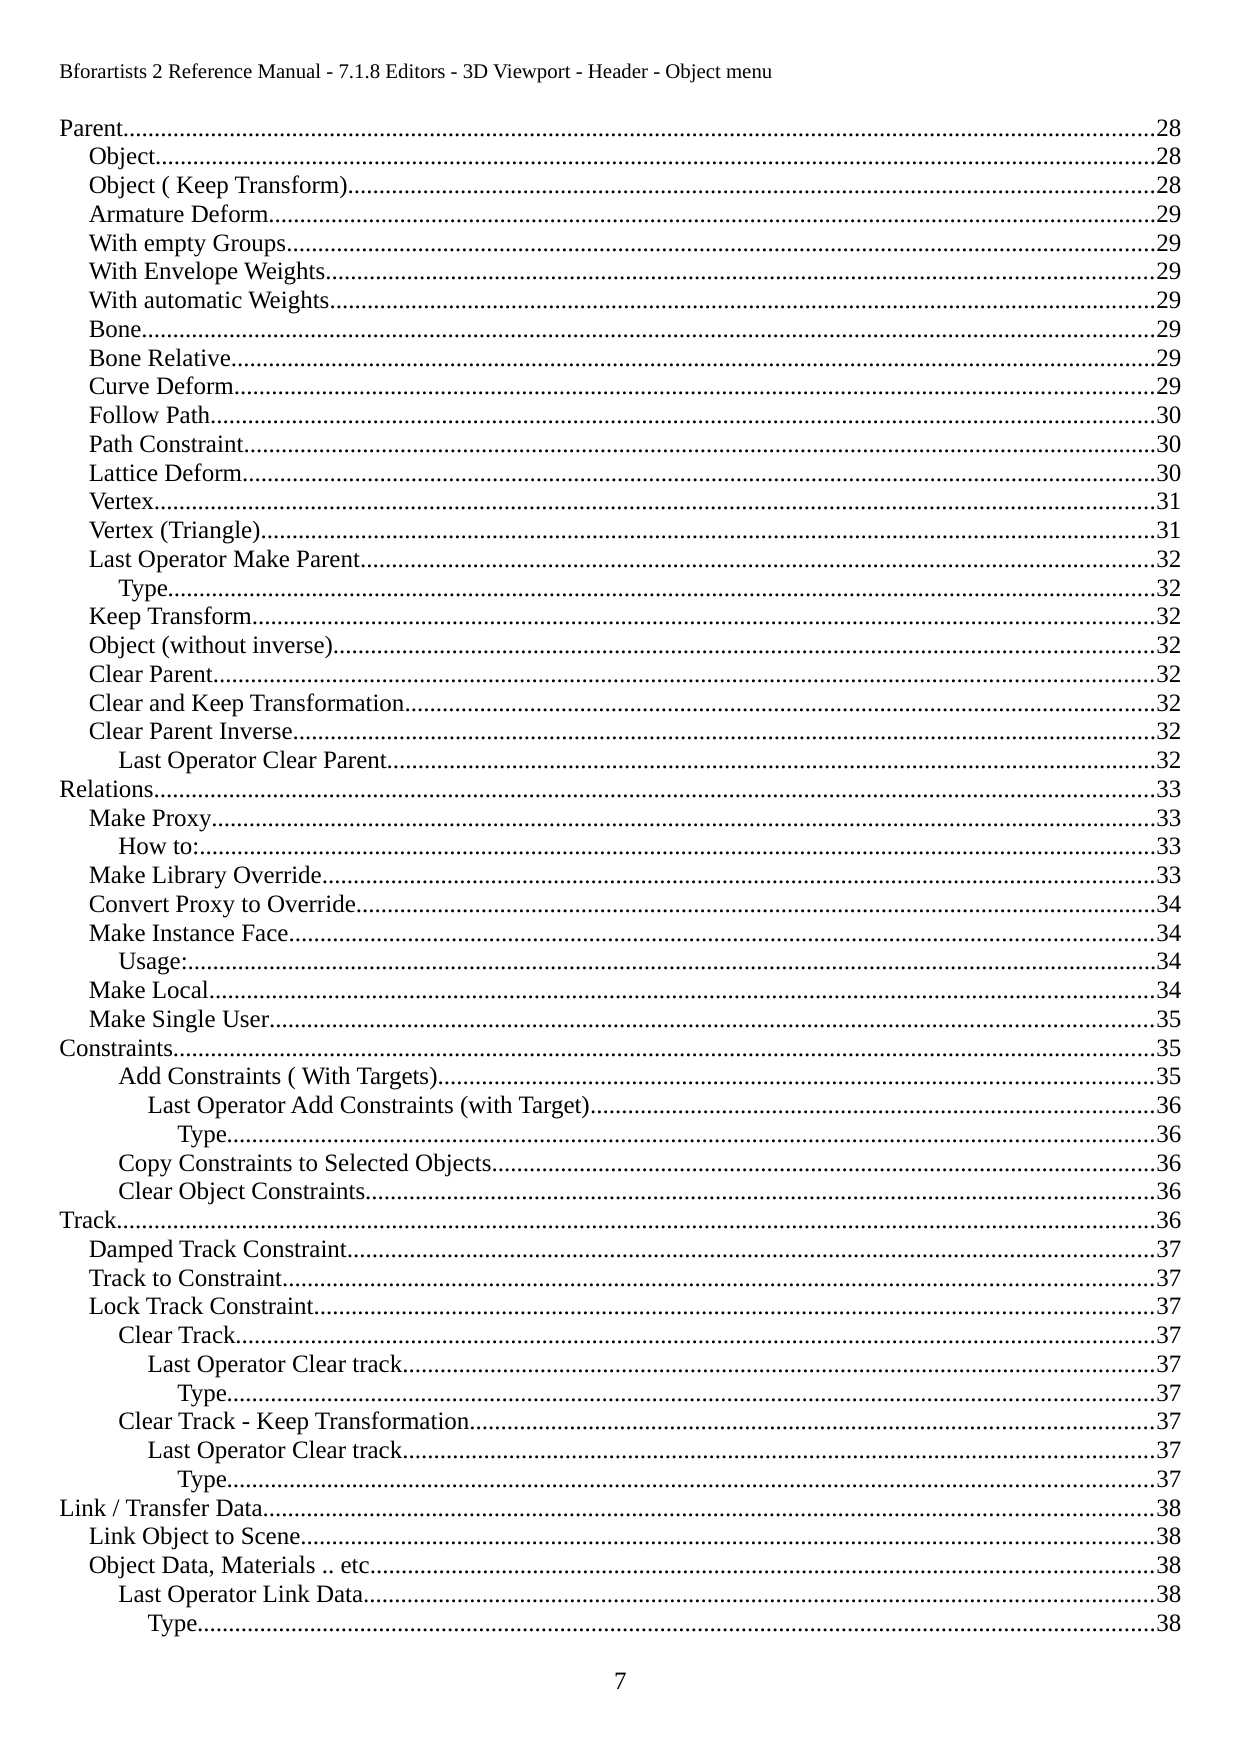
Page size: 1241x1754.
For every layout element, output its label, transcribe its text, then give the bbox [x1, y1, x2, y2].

text Constraints 35 [59, 1033, 1181, 1061]
text Add Constraints ( With Targets) 35 [118, 1061, 1181, 1090]
text Path Constraint 30 [88, 429, 1181, 458]
text Make Single User 35 [88, 1004, 1181, 1033]
text Relations 33 [59, 774, 1181, 803]
text Object ( Keep Transform) 28 [88, 170, 1181, 199]
text Parent 28 [59, 113, 1181, 141]
text Last Operator Clear track 37 [147, 1435, 1181, 1464]
text Make Proxy 33 [88, 803, 1181, 831]
text Make Local 34 [88, 975, 1181, 1004]
text Object (without inverse) 32 [88, 630, 1181, 659]
text Make Library Override 33 [88, 860, 1181, 889]
text Last Operator Link Data 38 [118, 1579, 1181, 1608]
text How to: 33 [118, 831, 1181, 860]
text Usage: 34 [118, 946, 1181, 975]
text Type 37 [177, 1464, 1181, 1493]
text Object 28 [88, 141, 1181, 170]
text Last Operator Add Constraints (with Target) 36 [147, 1090, 1181, 1119]
text Lattice Deform 30 [88, 458, 1181, 486]
text Type 32 [118, 573, 1181, 601]
text Track to Constraint 37 [88, 1263, 1181, 1291]
text Last Operator Make Parent 32 [88, 544, 1181, 573]
text With Envelope Weights 29 [88, 256, 1181, 285]
text With automatic Weights 29 [88, 285, 1181, 314]
text Last Operator Clear track 37 [147, 1349, 1181, 1378]
text Clear and Keep Transformation 32 [88, 688, 1181, 716]
text Object Data, Materials .. etc 38 [88, 1550, 1181, 1579]
text Convert Proxy to Override 34 [88, 889, 1181, 918]
text Clear Parent 32 [88, 659, 1181, 688]
text Link Object to Scene 38 [88, 1521, 1181, 1550]
text Track 36 [59, 1205, 1181, 1234]
text Damped Track Constraint 37 [88, 1234, 1181, 1263]
text With empty Groups 29 [88, 228, 1181, 256]
text Keep Transform 32 [88, 601, 1181, 630]
text Last Operator Clear Parent 32 [118, 745, 1181, 774]
text Type 38 [147, 1608, 1181, 1636]
text Lock Track Constraint 37 [88, 1291, 1181, 1320]
text Clear Object Constraints 36 [118, 1176, 1181, 1205]
text Vertex (Triangle) 31 [88, 515, 1181, 544]
text Type 37 [177, 1378, 1181, 1406]
text Clear Track 37 [118, 1320, 1181, 1349]
text Type 36 [177, 1119, 1181, 1148]
text Copy Constraints to Selected Objects 36 [118, 1148, 1181, 1176]
text Clear Track - Keep Transformation 37 [118, 1406, 1181, 1435]
text Vertex 31 [88, 486, 1181, 515]
text Follow Path 30 [88, 400, 1181, 429]
text Clear Parent Inverse 32 [88, 716, 1181, 745]
text Armature Deform 29 [88, 199, 1181, 228]
text Link / Transfer Data 38 [59, 1493, 1181, 1521]
text Curve Deform 29 [88, 371, 1181, 400]
text Bone 29 [88, 314, 1181, 343]
text Make Instance Face 34 [88, 918, 1181, 946]
text Bone Relative 29 [88, 343, 1181, 371]
